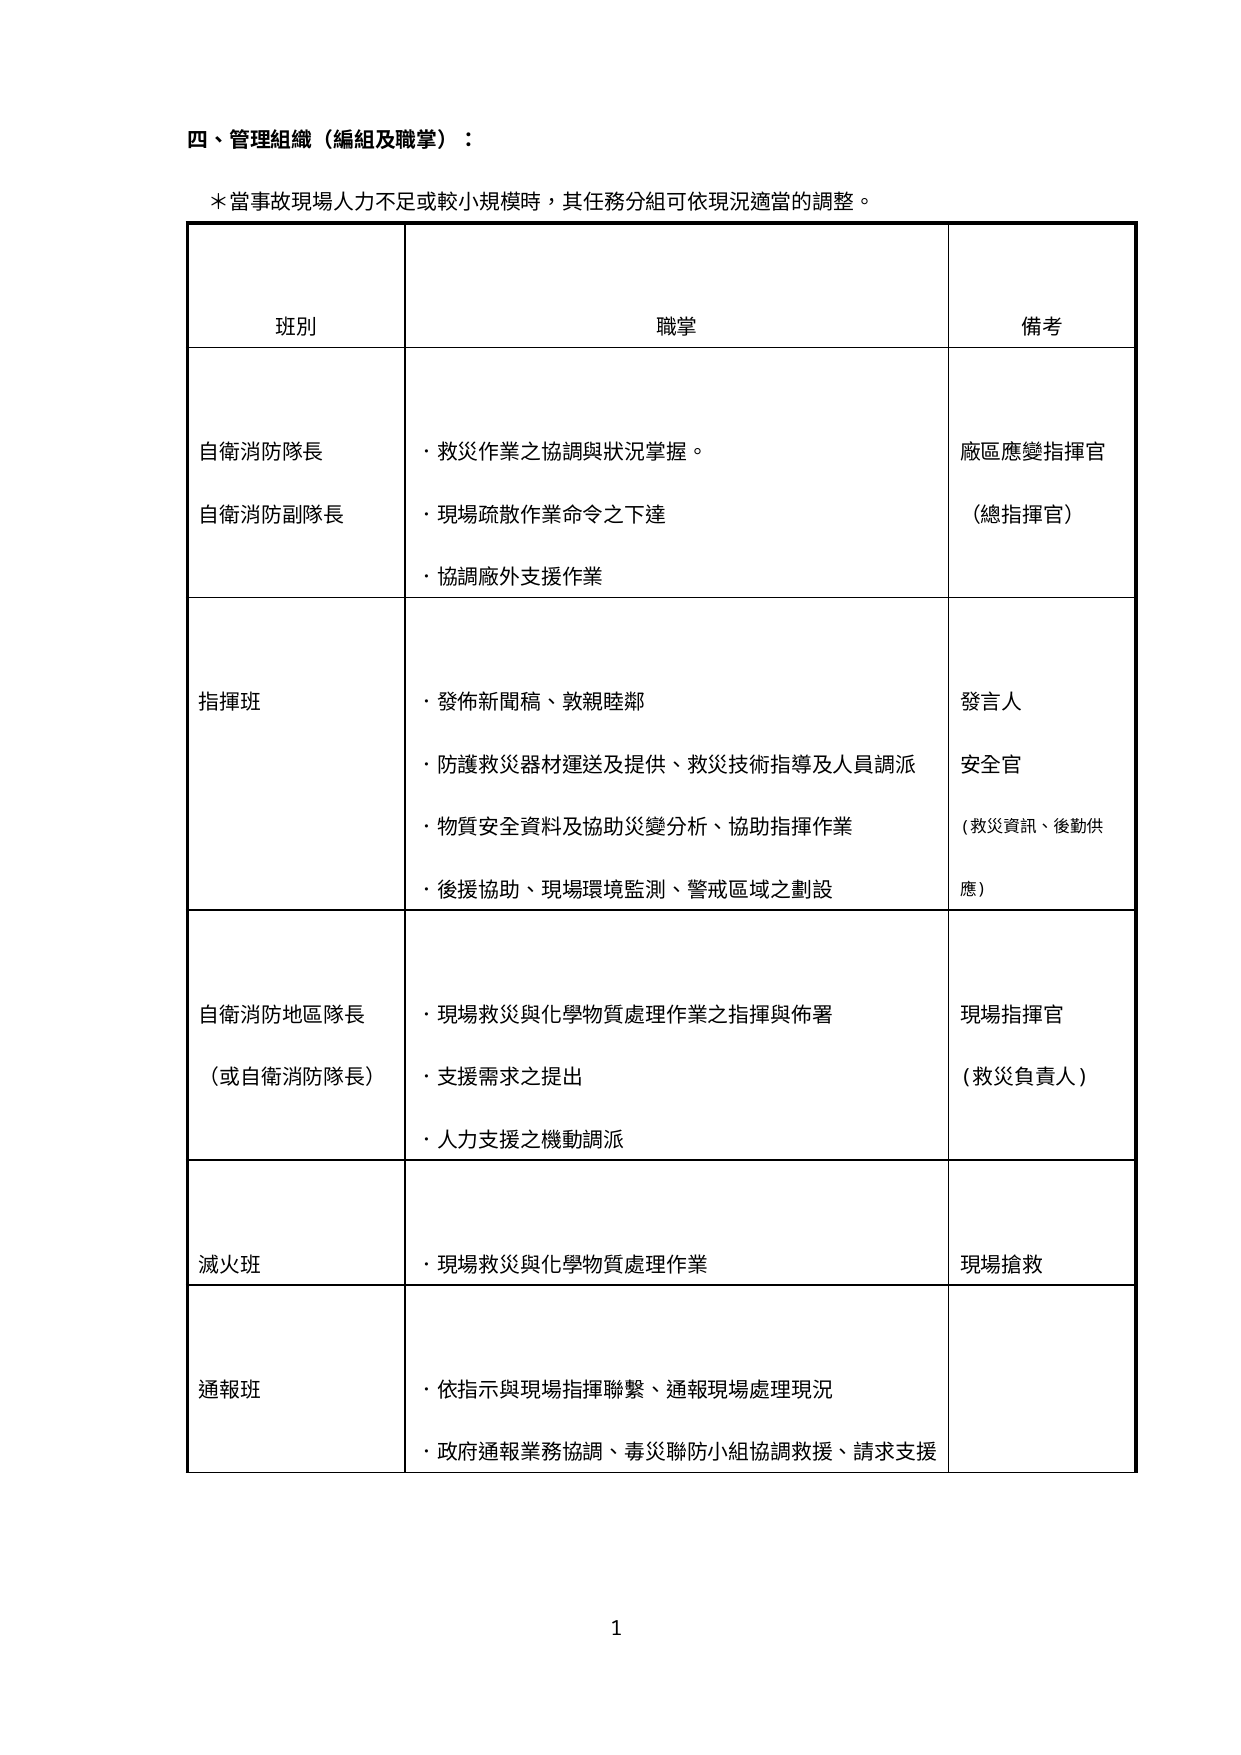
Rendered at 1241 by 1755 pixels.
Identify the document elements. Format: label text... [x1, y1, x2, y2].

table_cell ．救災作業之協調與狀況掌握。 ．現場疏散作業命令之下達 ．協調廠外支援作業 [406, 348, 948, 596]
table_cell 滅火班 [189, 1161, 404, 1284]
table_cell 廠區應變指揮官 （總指揮官） [949, 348, 1134, 596]
table_cell 發言人 安全官 (救災資訊、後勤供應) [949, 598, 1134, 909]
table_cell 現場搶救 [949, 1161, 1134, 1284]
table_cell 現場指揮官 (救災負責人) [949, 911, 1134, 1159]
table_header 班別 [189, 225, 404, 346]
table_cell ．發佈新聞稿、敦親睦鄰 ．防護救災器材運送及提供、救災技術指導及人員調派 ．物質安全資料及協助災變分析、協助指揮作業 ．後援協助、現場環境監測、警戒區域之劃設 [406, 598, 948, 909]
table_cell ．現場救災與化學物質處理作業之指揮與佈署 ．支援需求之提出 ．人力支援之機動調派 [406, 911, 948, 1159]
table_cell 通報班 [189, 1286, 404, 1471]
table_cell 自衛消防隊長 自衛消防副隊長 [189, 348, 404, 596]
table_cell [949, 1286, 1134, 1471]
table_cell 自衛消防地區隊長 （或自衛消防隊長） [189, 911, 404, 1159]
table_cell ．現場救災與化學物質處理作業 [406, 1161, 948, 1284]
table_header 備考 [949, 225, 1134, 346]
table_header 職掌 [406, 225, 948, 346]
table_cell 指揮班 [189, 598, 404, 909]
text 四、管理組織（編組及職掌）： [187, 96, 1053, 159]
table_cell ．依指示與現場指揮聯繫、通報現場處理現況 ．政府通報業務協調、毒災聯防小組協調救援、請求支援 [406, 1286, 948, 1471]
text ＊當事故現場人力不足或較小規模時，其任務分組可依現況適當的調整。 [187, 159, 1053, 221]
